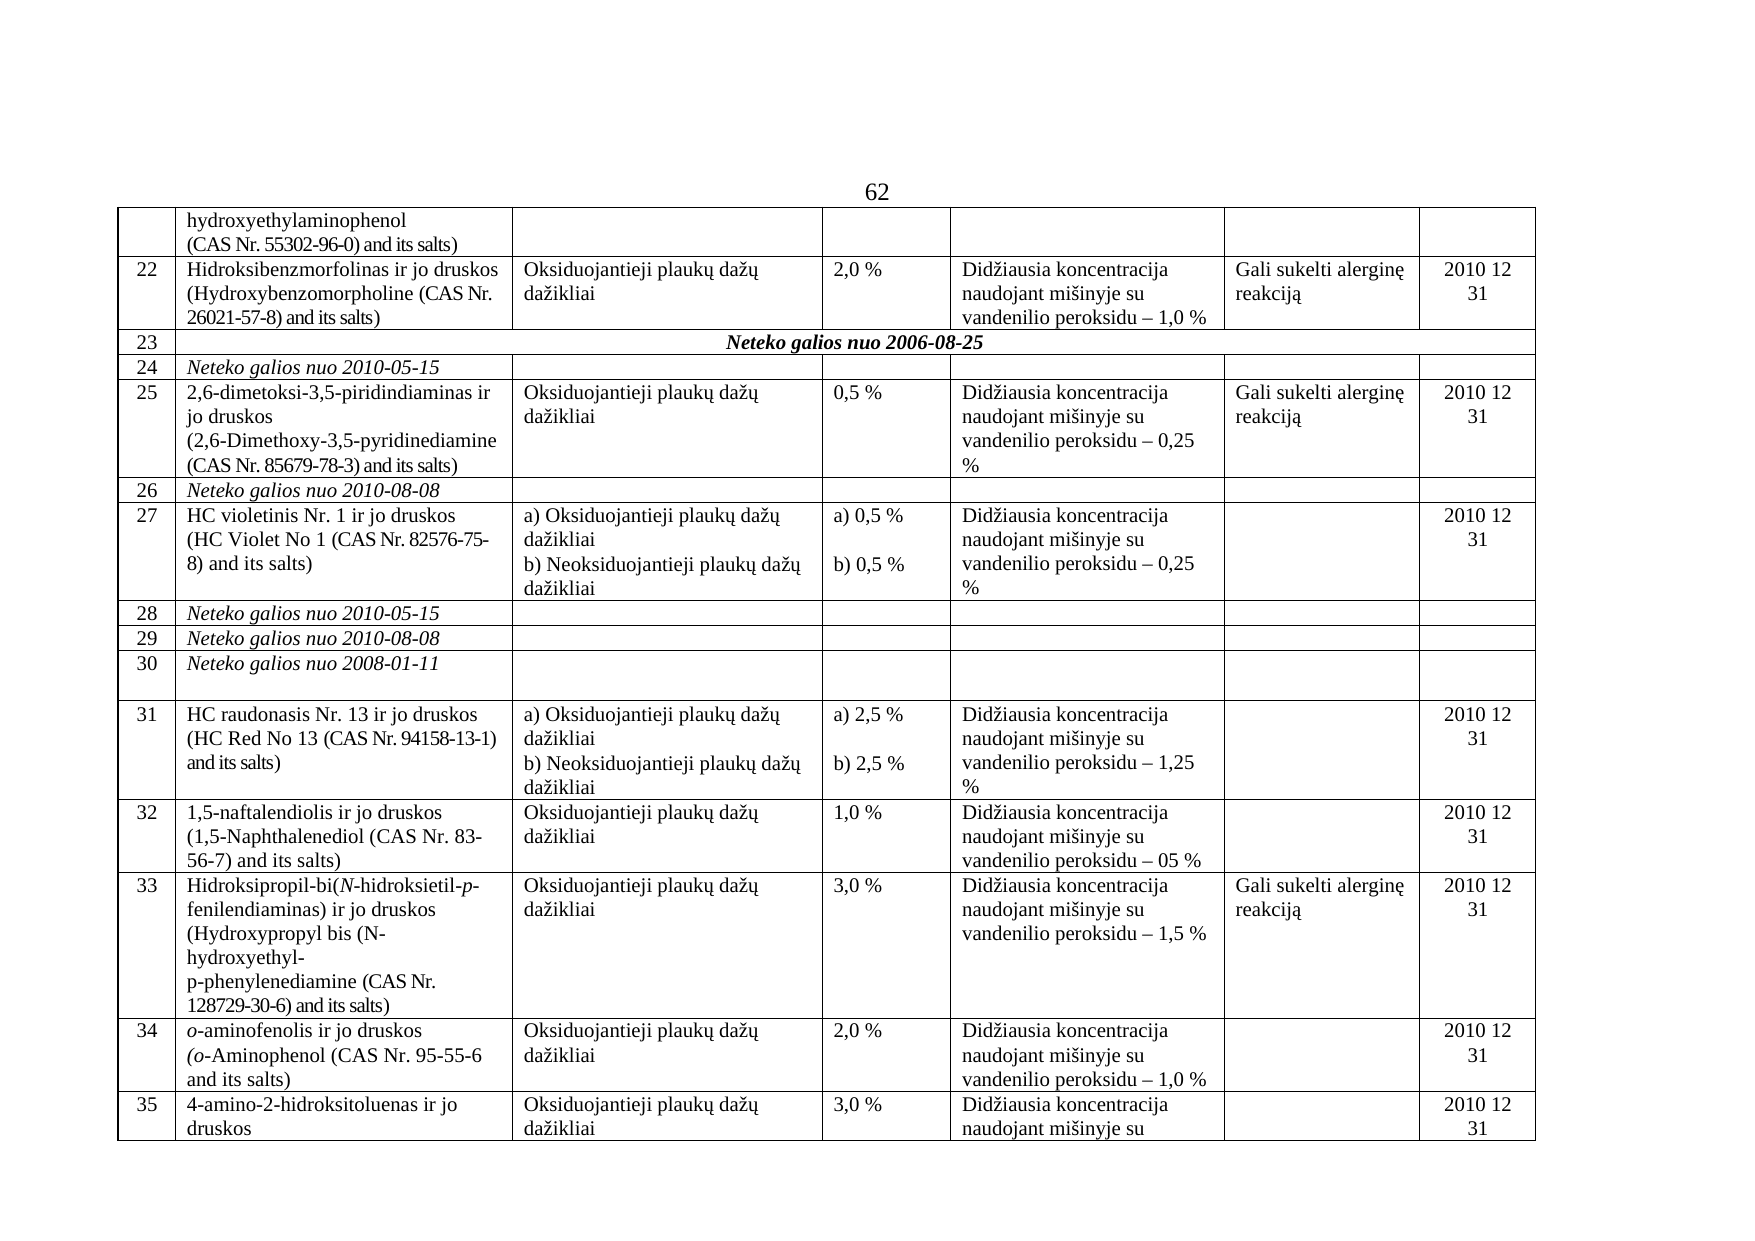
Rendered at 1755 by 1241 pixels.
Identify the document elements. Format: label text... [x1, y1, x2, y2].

table_cell a) 0,5 % [823, 503, 950, 551]
table_cell [513, 355, 822, 379]
table_cell [513, 675, 822, 700]
table_cell [513, 626, 822, 650]
table_cell 2010 12 31 [1420, 701, 1535, 799]
table_cell [951, 626, 1224, 650]
table_cell 2010 12 31 [1420, 380, 1535, 477]
table_cell Oksiduojantieji plaukų dažų dažikliai [513, 257, 822, 329]
table_cell [1225, 1092, 1419, 1140]
table_cell [1420, 478, 1535, 502]
table_cell Didžiausia koncentracija naudojant mišinyje su [951, 1092, 1224, 1140]
table_cell b) Neoksiduojantieji plaukų dažų dažikliai [513, 551, 822, 600]
table_cell b) 2,5 % [823, 750, 950, 799]
table_cell Hidroksipropil-bi(N-hidroksietil-p-fenilendiaminas) ir jo druskos (Hydroxypropyl bis (N-hydroxyethyl- [176, 873, 512, 969]
table_cell [1420, 626, 1535, 650]
table_cell [1225, 969, 1419, 1017]
table_cell Oksiduojantieji plaukų dažų dažikliai [513, 1092, 822, 1140]
table_cell p-phenylenediamine (CAS Nr. 128729-30-6) and its salts) [176, 969, 512, 1017]
table_cell 23 [119, 330, 175, 354]
table_cell Neteko galios nuo 2010-05-15 [176, 355, 512, 379]
table_cell 2,0 % [823, 1019, 950, 1091]
table_cell [951, 651, 1224, 700]
table_cell [513, 601, 822, 625]
table_cell 1,5-naftalendiolis ir jo druskos (1,5-Naphthalenediol (CAS Nr. 83-56-7) and its salts) [176, 800, 512, 872]
table_cell [513, 478, 822, 502]
table_cell Didžiausia koncentracija naudojant mišinyje su vandenilio peroksidu – 0,25 % [951, 380, 1224, 477]
table_cell 26 [119, 478, 175, 502]
table_cell [1225, 651, 1419, 700]
table_cell [1225, 208, 1419, 256]
table_cell [823, 478, 950, 502]
table_cell Didžiausia koncentracija naudojant mišinyje su vandenilio peroksidu – 1,0 % [951, 1019, 1224, 1091]
table_cell [119, 208, 175, 256]
table_cell [1225, 503, 1419, 600]
table_cell 22 [119, 257, 175, 329]
table_cell [1225, 478, 1419, 502]
table_cell 3,0 % [823, 1092, 950, 1140]
table_cell 29 [119, 626, 175, 650]
table_cell [823, 675, 950, 700]
table_cell [1420, 651, 1535, 700]
table_cell [823, 601, 950, 625]
table_cell a) Oksiduojantieji plaukų dažų dažikliai [513, 701, 822, 749]
table_cell 34 [119, 1019, 175, 1091]
table_cell b) Neoksiduojantieji plaukų dažų dažikliai [513, 750, 822, 799]
table_cell [951, 208, 1224, 256]
table_cell 33 [119, 873, 175, 969]
table_cell o-aminofenolis ir jo druskos (o-Aminophenol (CAS Nr. 95-55-6 and its salts) [176, 1019, 512, 1091]
table_cell 2010 12 31 [1420, 257, 1535, 329]
table_cell [951, 355, 1224, 379]
table_cell [951, 969, 1224, 1017]
table_cell Didžiausia koncentracija naudojant mišinyje su vandenilio peroksidu – 0,25 % [951, 503, 1224, 600]
table_cell 2,0 % [823, 257, 950, 329]
table_cell Didžiausia koncentracija naudojant mišinyje su vandenilio peroksidu – 1,0 % [951, 257, 1224, 329]
table_cell 4-amino-2-hidroksitoluenas ir jo druskos [176, 1092, 512, 1140]
table_cell 1,0 % [823, 800, 950, 872]
table_cell Oksiduojantieji plaukų dažų dažikliai [513, 800, 822, 872]
table_cell HC violetinis Nr. 1 ir jo druskos (HC Violet No 1 (CAS Nr. 82576-75-8) and its salts) [176, 503, 512, 600]
table_cell Gali sukelti alerginę reakciją [1225, 873, 1419, 969]
table_cell [823, 969, 950, 1017]
table_cell Neteko galios nuo 2010-05-15 [176, 601, 512, 625]
table_cell 27 [119, 503, 175, 600]
table_cell a) Oksiduojantieji plaukų dažų dažikliai [513, 503, 822, 551]
table_cell [1225, 626, 1419, 650]
table_cell 2010 12 31 [1420, 873, 1535, 969]
table_cell 25 [119, 380, 175, 477]
table_cell [513, 208, 822, 256]
table_cell Neteko galios nuo 2006-08-25 [176, 330, 1535, 354]
table_cell Neteko galios nuo 2008-01-11 [176, 651, 512, 700]
table_cell HC raudonasis Nr. 13 ir jo druskos (HC Red No 13 (CAS Nr. 94158-13-1) and its salts) [176, 701, 512, 799]
table_cell [119, 969, 175, 1017]
table_cell 2010 12 31 [1420, 1092, 1535, 1140]
table_cell [823, 355, 950, 379]
table_cell a) 2,5 % [823, 701, 950, 749]
table_cell 28 [119, 601, 175, 625]
table_cell Didžiausia koncentracija naudojant mišinyje su vandenilio peroksidu – 1,25 % [951, 701, 1224, 799]
table_cell Oksiduojantieji plaukų dažų dažikliai [513, 1019, 822, 1091]
table_cell Oksiduojantieji plaukų dažų dažikliai [513, 380, 822, 477]
table_cell 32 [119, 800, 175, 872]
table_cell 2,6-dimetoksi-3,5-piridindiaminas ir jo druskos (2,6-Dimethoxy-3,5-pyridinediamine (CAS Nr. 85679-78-3) and its salts) [176, 380, 512, 477]
table_cell 30 [119, 651, 175, 700]
table_cell [513, 969, 822, 1017]
table_cell 3,0 % [823, 873, 950, 969]
table_cell Neteko galios nuo 2010-08-08 [176, 478, 512, 502]
table_cell [1225, 1019, 1419, 1091]
table_cell Gali sukelti alerginę reakciją [1225, 257, 1419, 329]
table_cell [823, 626, 950, 650]
table_cell [1225, 800, 1419, 872]
table_cell Didžiausia koncentracija naudojant mišinyje su vandenilio peroksidu – 05 % [951, 800, 1224, 872]
table_cell Gali sukelti alerginę reakciją [1225, 380, 1419, 477]
table_cell [823, 651, 950, 675]
table_cell [951, 601, 1224, 625]
table_cell [1420, 208, 1535, 256]
table_cell hydroxyethylaminophenol (CAS Nr. 55302-96-0) and its salts) [176, 208, 512, 256]
table_cell [1225, 701, 1419, 799]
table_cell [513, 651, 822, 675]
table_cell [1420, 601, 1535, 625]
table_cell 2010 12 31 [1420, 503, 1535, 600]
table_cell 2010 12 31 [1420, 1019, 1535, 1091]
table_cell [1420, 355, 1535, 379]
table_cell [823, 208, 950, 256]
table_cell Oksiduojantieji plaukų dažų dažikliai [513, 873, 822, 969]
table_cell 2010 12 31 [1420, 800, 1535, 872]
table_cell [951, 478, 1224, 502]
table_cell 31 [119, 701, 175, 799]
table_cell [1225, 601, 1419, 625]
table_cell Hidroksibenzmorfolinas ir jo druskos (Hydroxybenzomorpholine (CAS Nr. 26021-57-8) and its salts) [176, 257, 512, 329]
table_cell 35 [119, 1092, 175, 1140]
table_cell [1420, 969, 1535, 1017]
table_cell Neteko galios nuo 2010-08-08 [176, 626, 512, 650]
table_cell [1225, 355, 1419, 379]
table_cell 0,5 % [823, 380, 950, 477]
table_cell 24 [119, 355, 175, 379]
table_cell Didžiausia koncentracija naudojant mišinyje su vandenilio peroksidu – 1,5 % [951, 873, 1224, 969]
table_cell b) 0,5 % [823, 551, 950, 600]
